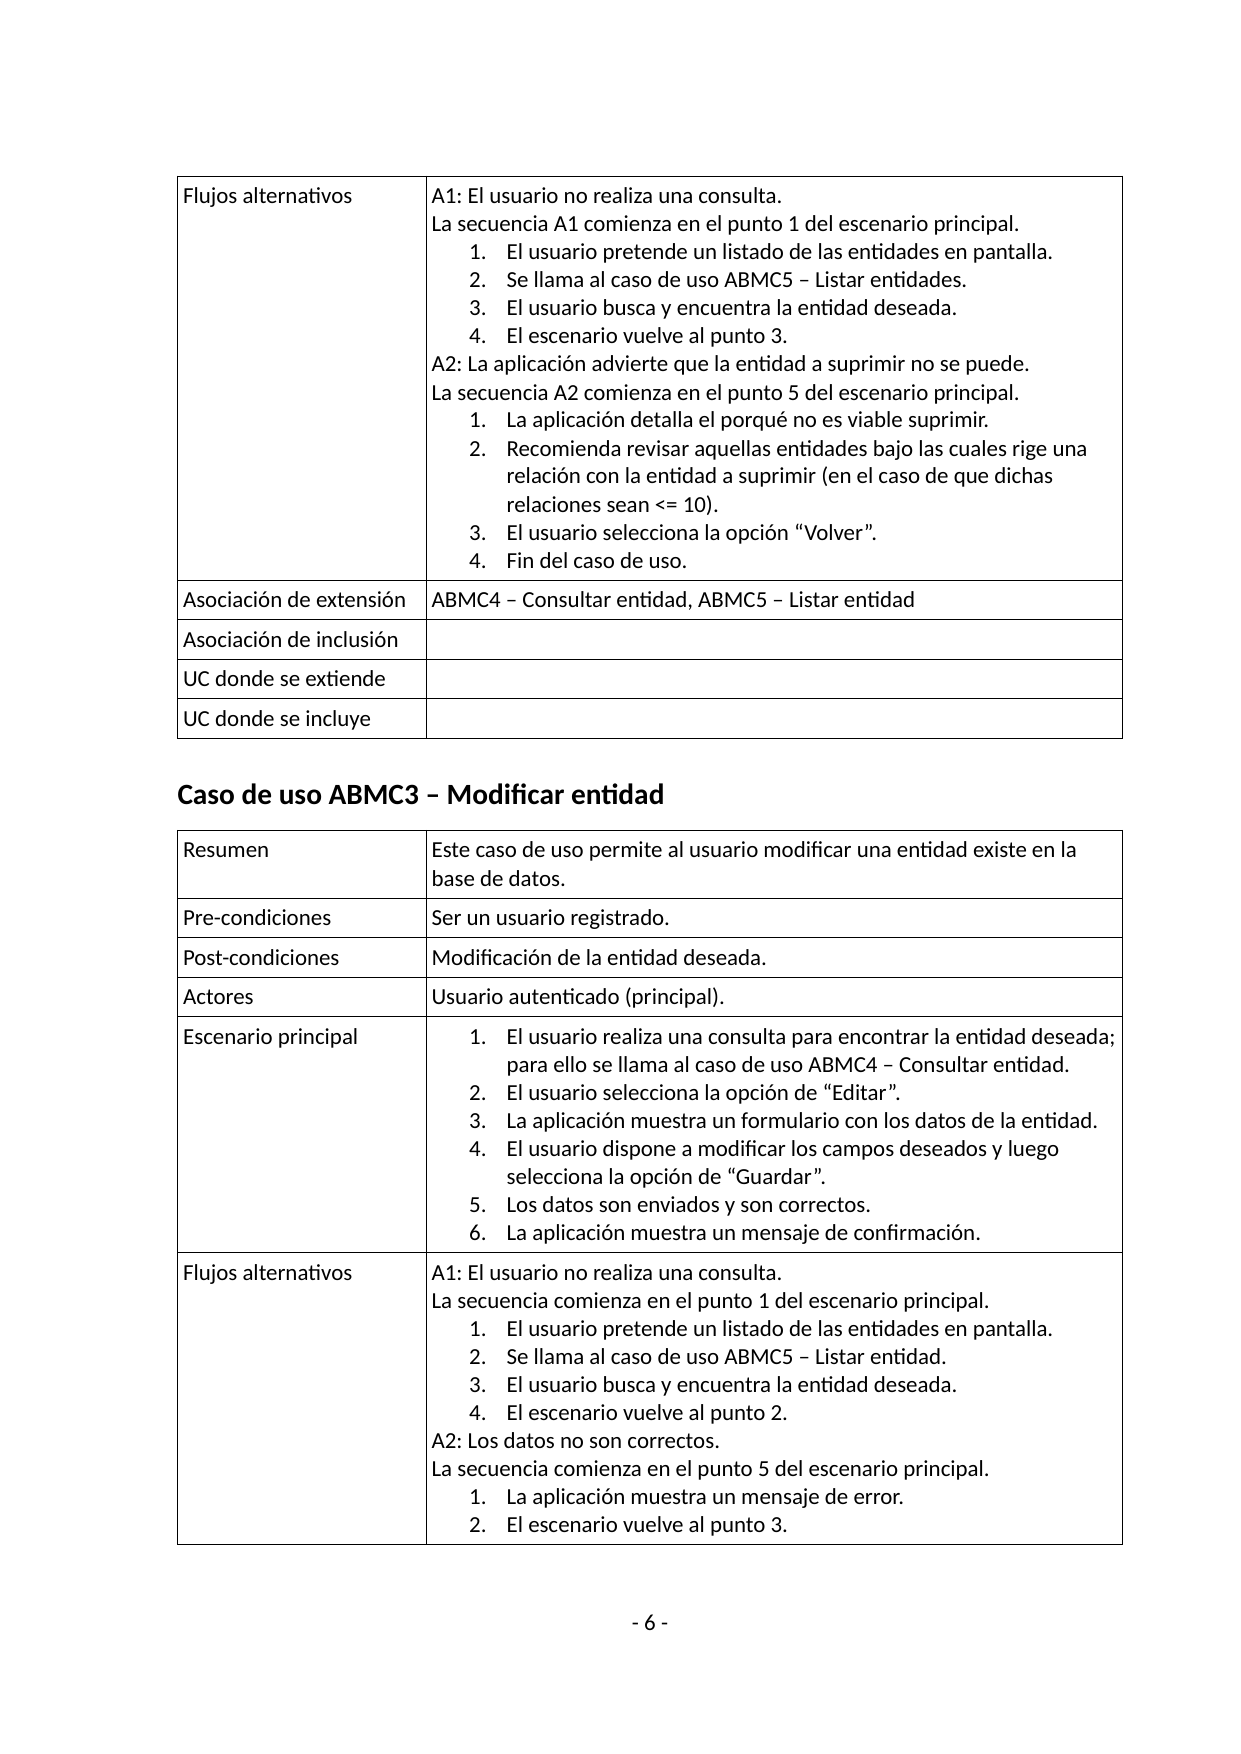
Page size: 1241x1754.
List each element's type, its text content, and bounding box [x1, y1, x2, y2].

table_cell A1: El usuario no realiza una consulta. La secuencia comienza en el punto 1 del escenario principal. El usuario pretende un listado de las entidades en pantalla. Se llama al caso de uso ABMC5 – Listar entidad. El usuario busca y encuentra la entidad deseada. El escenario vuelve al punto 2. A2: Los datos no son correctos. La secuencia comienza en el punto 5 del escenario principal. La aplicación muestra un mensaje de error. El escenario vuelve al punto 3. [427, 1253, 1122, 1544]
table_cell Asociación de extensión [178, 581, 426, 619]
table_cell Post-condiciones [178, 938, 426, 977]
table_cell [427, 699, 1122, 738]
table_cell A1: El usuario no realiza una consulta. La secuencia A1 comienza en el punto 1 del escenario principal. El usuario pretende un listado de las entidades en pantalla. Se llama al caso de uso ABMC5 – Listar entidades. El usuario busca y encuentra la entidad deseada. El escenario vuelve al punto 3. A2: La aplicación advierte que la entidad a suprimir no se puede. La secuencia A2 comienza en el punto 5 del escenario principal. La aplicación detalla el porqué no es viable suprimir. Recomienda revisar aquellas entidades bajo las cuales rige una relación con la entidad a suprimir (en el caso de que dichas relaciones sean <= 10). El usuario selecciona la opción “Volver”. Fin del caso de uso. [427, 177, 1122, 579]
table_cell Flujos alternativos [178, 1253, 426, 1544]
table_cell Ser un usuario registrado. [427, 899, 1122, 937]
table_cell Pre-condiciones [178, 899, 426, 937]
table_cell UC donde se incluye [178, 699, 426, 738]
table_cell ABMC4 – Consultar entidad, ABMC5 – Listar entidad [427, 581, 1122, 619]
text Caso de uso ABMC3 – Modificar entidad [177, 776, 1122, 812]
table_cell El usuario realiza una consulta para encontrar la entidad deseada; para ello se llama al caso de uso ABMC4 – Consultar entidad. El usuario selecciona la opción de “Editar”. La aplicación muestra un formulario con los datos de la entidad. El usuario dispone a modificar los campos deseados y luego selecciona la opción de “Guardar”. Los datos son enviados y son correctos. La aplicación muestra un mensaje de confirmación. [427, 1017, 1122, 1252]
table_cell Actores [178, 978, 426, 1016]
table_header Resumen [178, 831, 426, 897]
table_cell [427, 620, 1122, 659]
table_cell [427, 660, 1122, 698]
table_cell Flujos alternativos [178, 177, 426, 579]
table_cell Asociación de inclusión [178, 620, 426, 659]
table_cell UC donde se extiende [178, 660, 426, 698]
table_header Este caso de uso permite al usuario modificar una entidad existe en la base de datos. [427, 831, 1122, 897]
table_cell Usuario autenticado (principal). [427, 978, 1122, 1016]
table_cell Modificación de la entidad deseada. [427, 938, 1122, 977]
table_cell Escenario principal [178, 1017, 426, 1252]
